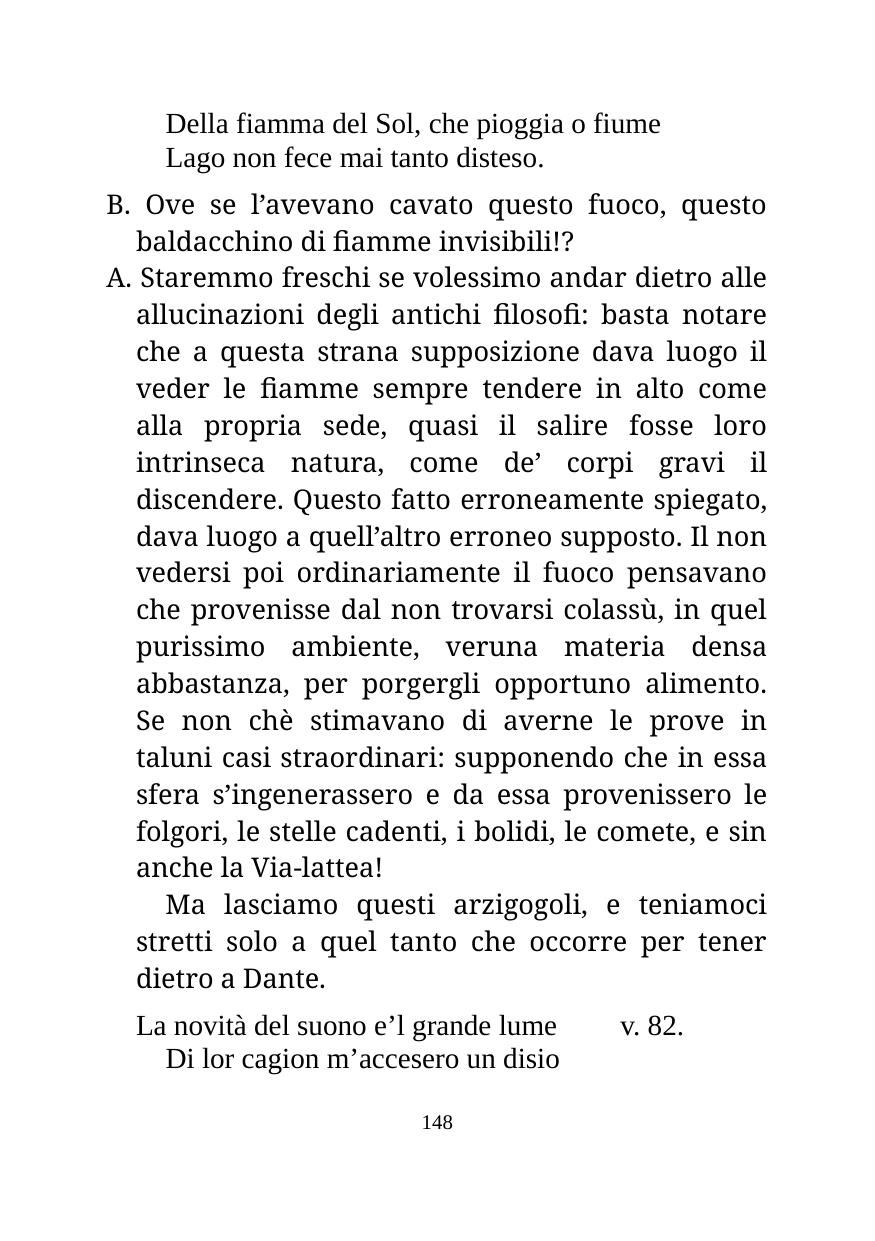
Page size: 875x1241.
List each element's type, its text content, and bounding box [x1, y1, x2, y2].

text A. Staremmo freschi se volessimo andar dietro alle allucinazioni degli antichi filosofi: basta notare che a questa strana supposizione dava luogo il veder le fiamme sempre tendere in alto come alla propria sede, quasi il salire fosse loro intrinseca natura, come de’ corpi gravi il discendere. Questo fatto erroneamente spiegato, dava luogo a quell’altro erroneo supposto. Il non vedersi poi ordinariamente il fuoco pensavano che provenisse dal non trovarsi colassù, in quel purissimo ambiente, veruna materia densa abbastanza, per porgergli opportuno alimento. Se non chè stimavano di averne le prove in taluni casi straordinari: supponendo che in essa sfera s’ingenerassero e da essa provenissero le folgori, le stelle cadenti, i bolidi, le comete, e sin anche la Via-lattea! [106, 259, 768, 886]
text B. Ove se l’avevano cavato questo fuoco, questo baldacchino di fiamme invisibili!? [106, 185, 768, 259]
text Della fiamma del Sol, che pioggia o fiume Lago non fece mai tanto disteso. [136, 106, 709, 173]
text Ma lasciamo questi arzigogoli, e teniamoci stretti solo a quel tanto che occorre per tener dietro a Dante. [136, 886, 768, 996]
text La novità del suono e’l grande lume v. 82. Di lor cagion m’accesero un disio [136, 1008, 709, 1075]
